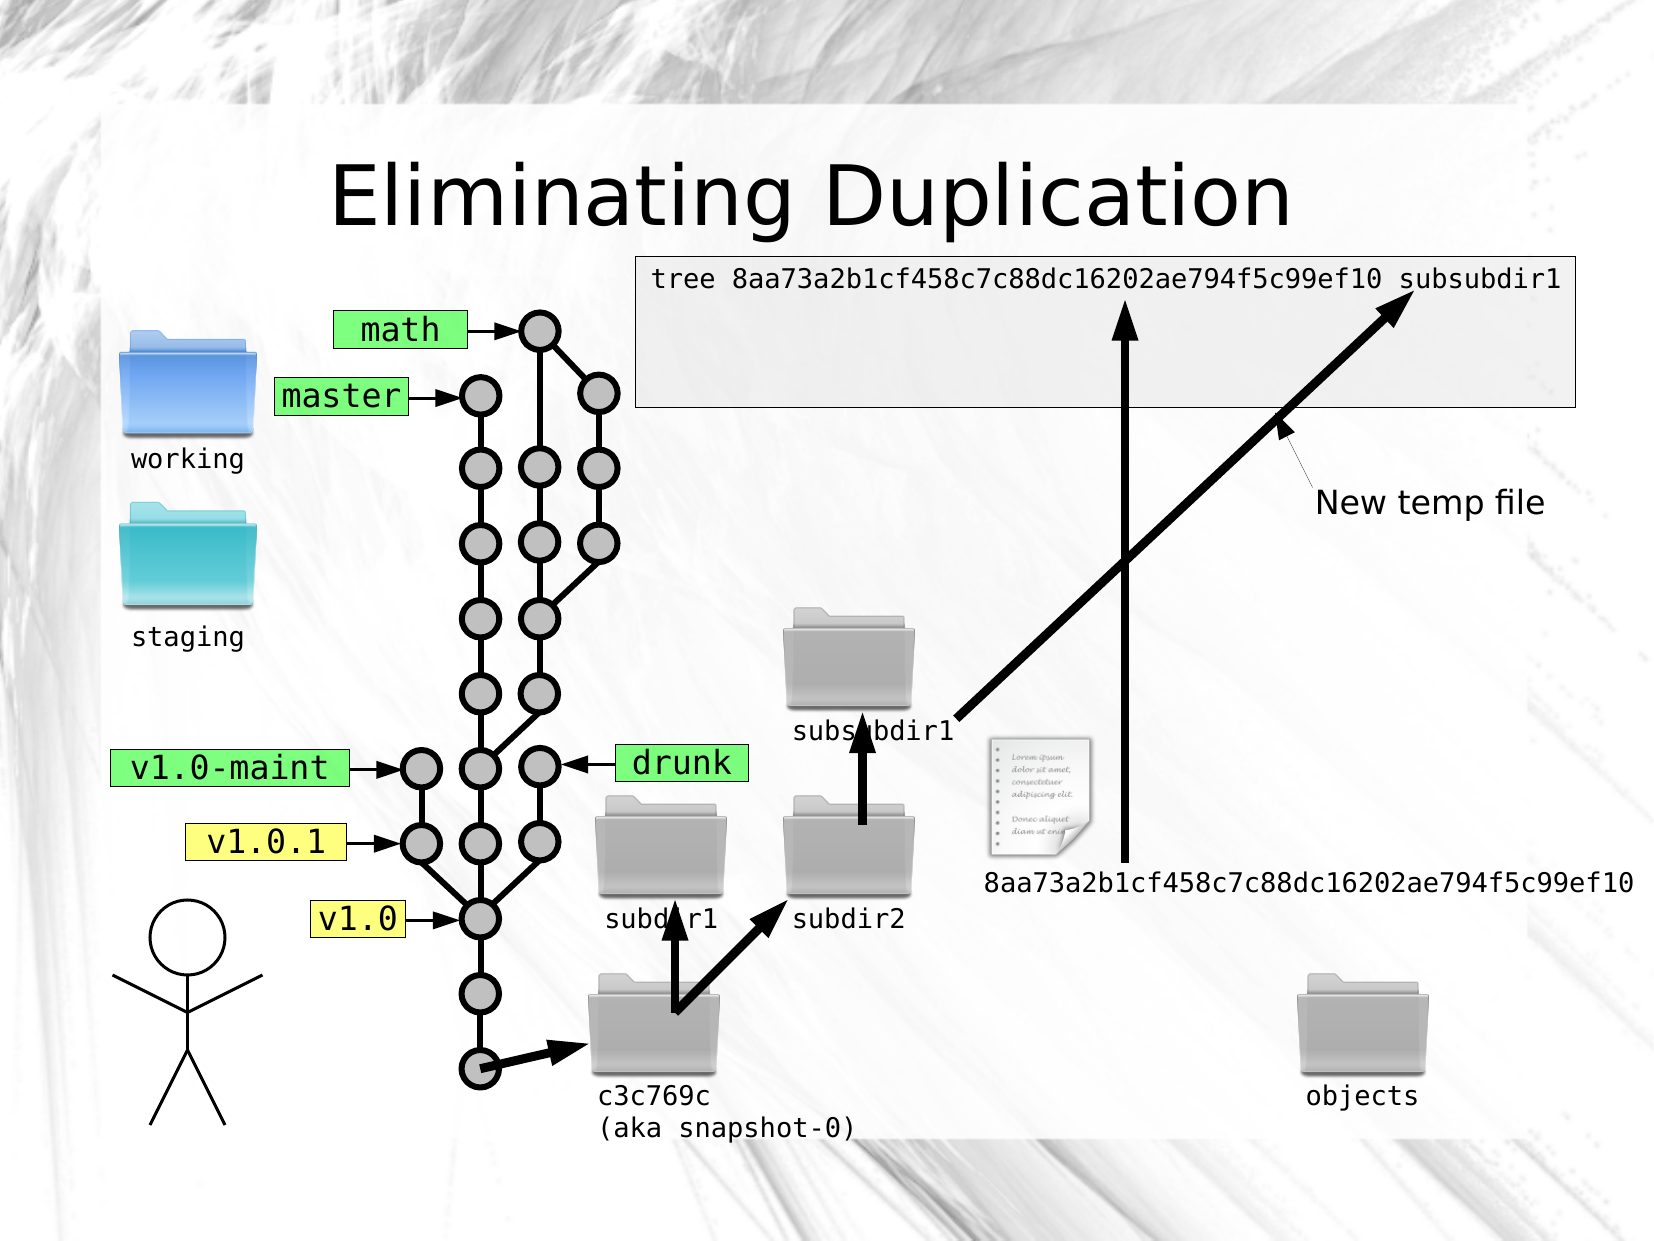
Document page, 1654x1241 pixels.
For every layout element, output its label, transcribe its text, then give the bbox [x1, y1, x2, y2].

text_box [461, 600, 500, 638]
text_box [461, 825, 500, 863]
text_box subdir1 [589, 895, 751, 948]
picture [0, 0, 1654, 1241]
text_box objects [1290, 1073, 1452, 1126]
text_box [520, 448, 559, 486]
text_box [461, 975, 500, 1013]
text_box [461, 525, 500, 563]
text_box [402, 750, 441, 788]
text_box master [274, 377, 409, 416]
text_box [580, 524, 618, 562]
text_box [461, 377, 500, 415]
text_box [461, 900, 500, 938]
text_box [521, 823, 559, 861]
text_box [520, 675, 559, 713]
text_box v1.0.1 [185, 823, 347, 861]
text_box staging [116, 613, 260, 660]
text_box [580, 449, 618, 487]
text_box c3c769c (aka snapshot-0) [582, 1073, 873, 1151]
text_box [461, 1050, 499, 1088]
text_box [461, 675, 500, 713]
text_box subdir2 [777, 895, 938, 948]
title Eliminating Duplication [118, 112, 1506, 281]
text_box subsubdir1 [777, 708, 970, 760]
text_box [520, 600, 559, 638]
text_box v1.0 [310, 900, 406, 938]
text_box v1.0-maint [110, 749, 350, 787]
text_box [461, 449, 500, 487]
text_box 8aa73a2b1cf458c7c88dc16202ae794f5c99ef10 [968, 860, 1649, 907]
text_box [520, 523, 559, 561]
text_box [461, 750, 500, 788]
text_box [402, 825, 441, 863]
text_box [521, 747, 559, 786]
text_box New temp file [1300, 476, 1561, 530]
text_box working [116, 436, 260, 483]
text_box tree 8aa73a2b1cf458c7c88dc16202ae794f5c99ef10 subsubdir1 [635, 256, 1576, 408]
text_box [580, 374, 618, 412]
text_box [521, 312, 559, 350]
text_box drunk [615, 744, 749, 782]
text_box math [333, 310, 468, 349]
